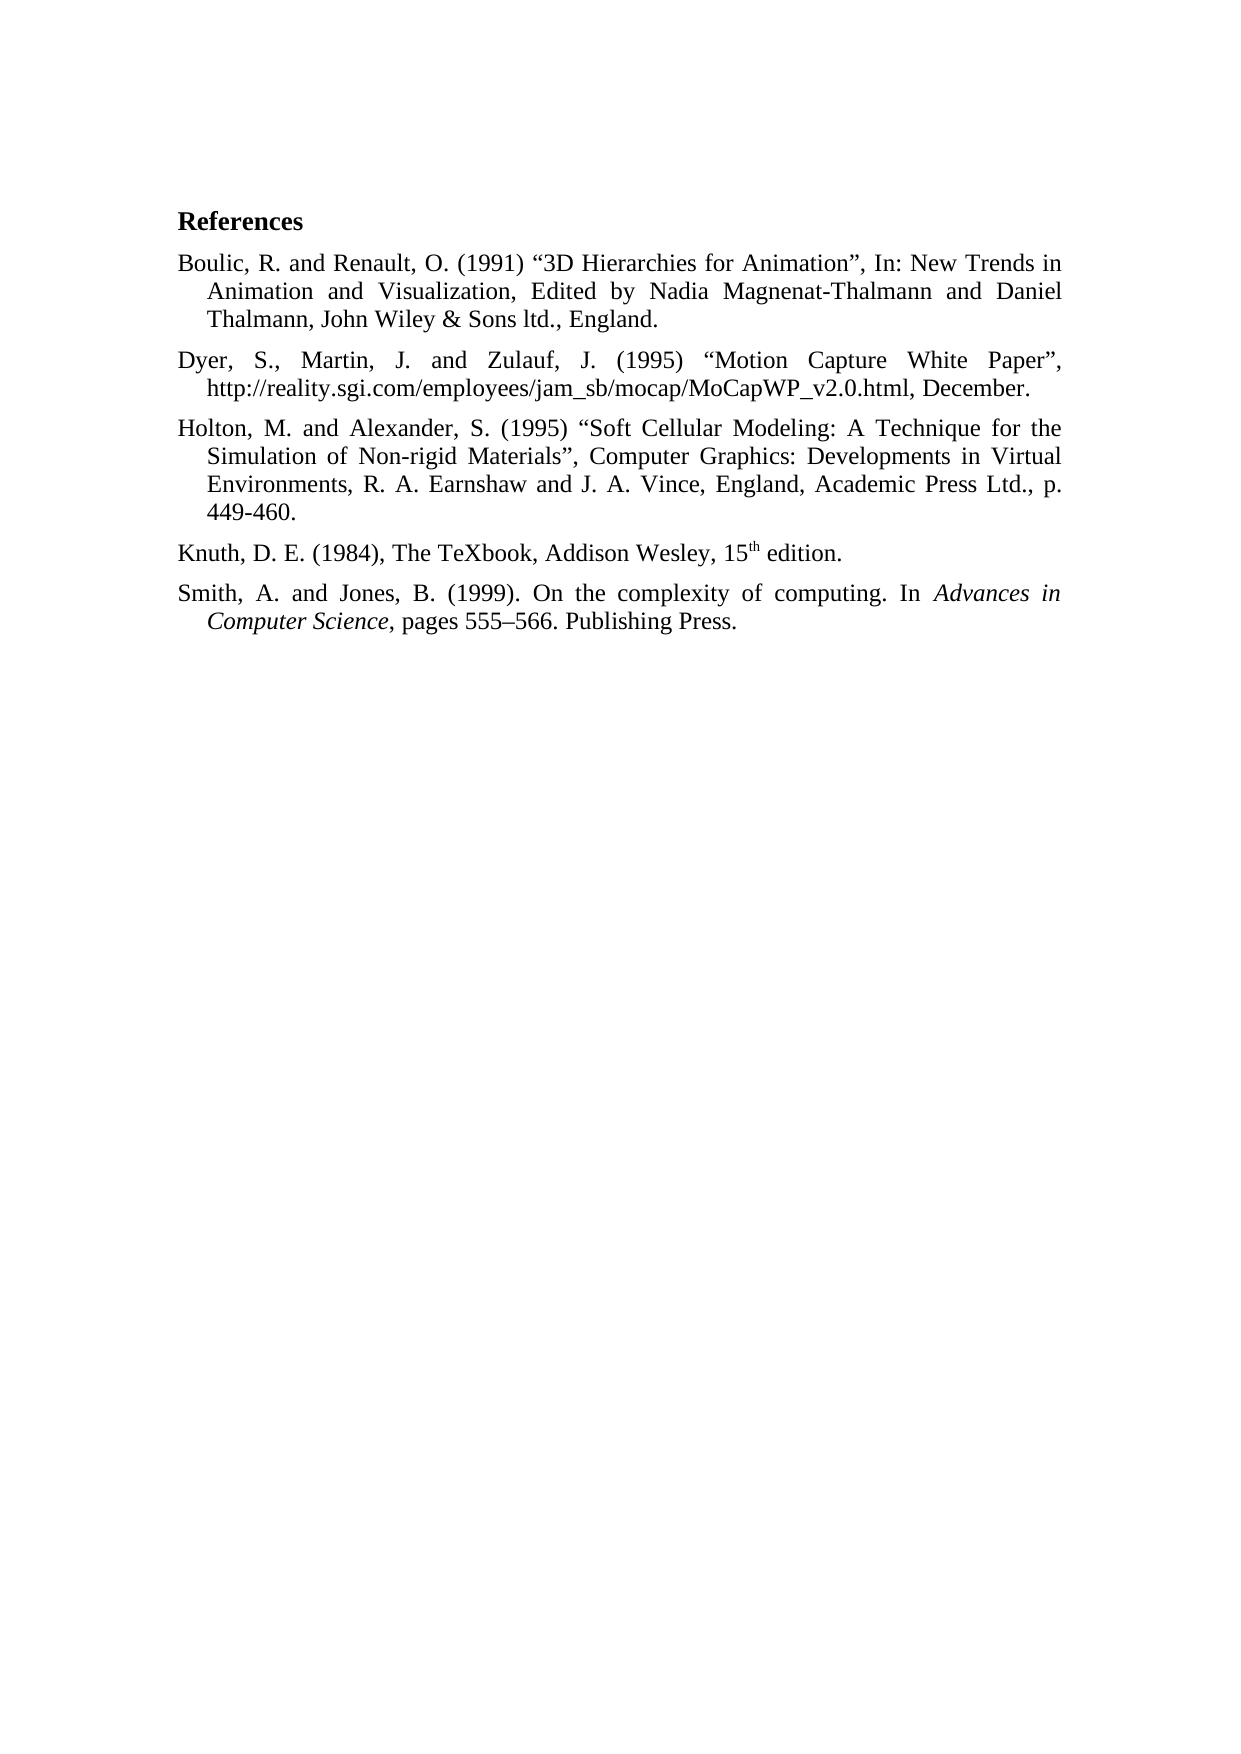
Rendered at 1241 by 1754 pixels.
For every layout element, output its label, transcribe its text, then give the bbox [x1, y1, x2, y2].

text Boulic, R. and Renault, O. (1991) “3D Hierarchies for Animation”, In: New Trends in Animation and Visualization, Edited by Nadia Magnenat-Thalmann and Daniel Thalmann, John Wiley & Sons ltd., England. [177, 249, 1063, 333]
text Smith, A. and Jones, B. (1999). On the complexity of computing. In Advances in Computer Science, pages 555–566. Publishing Press. [177, 579, 1063, 635]
text References [177, 207, 1063, 237]
text Dyer, S., Martin, J. and Zulauf, J. (1995) “Motion Capture White Paper”, http://reality.sgi.com/employees/jam_sb/mocap/MoCapWP_v2.0.html, December. [177, 346, 1063, 402]
text Knuth, D. E. (1984), The TeXbook, Addison Wesley, 15th edition. [177, 538, 1063, 566]
text Holton, M. and Alexander, S. (1995) “Soft Cellular Modeling: A Technique for the Simulation of Non-rigid Materials”, Computer Graphics: Developments in Virtual Environments, R. A. Earnshaw and J. A. Vince, England, Academic Press Ltd., p. 449-460. [177, 414, 1063, 526]
